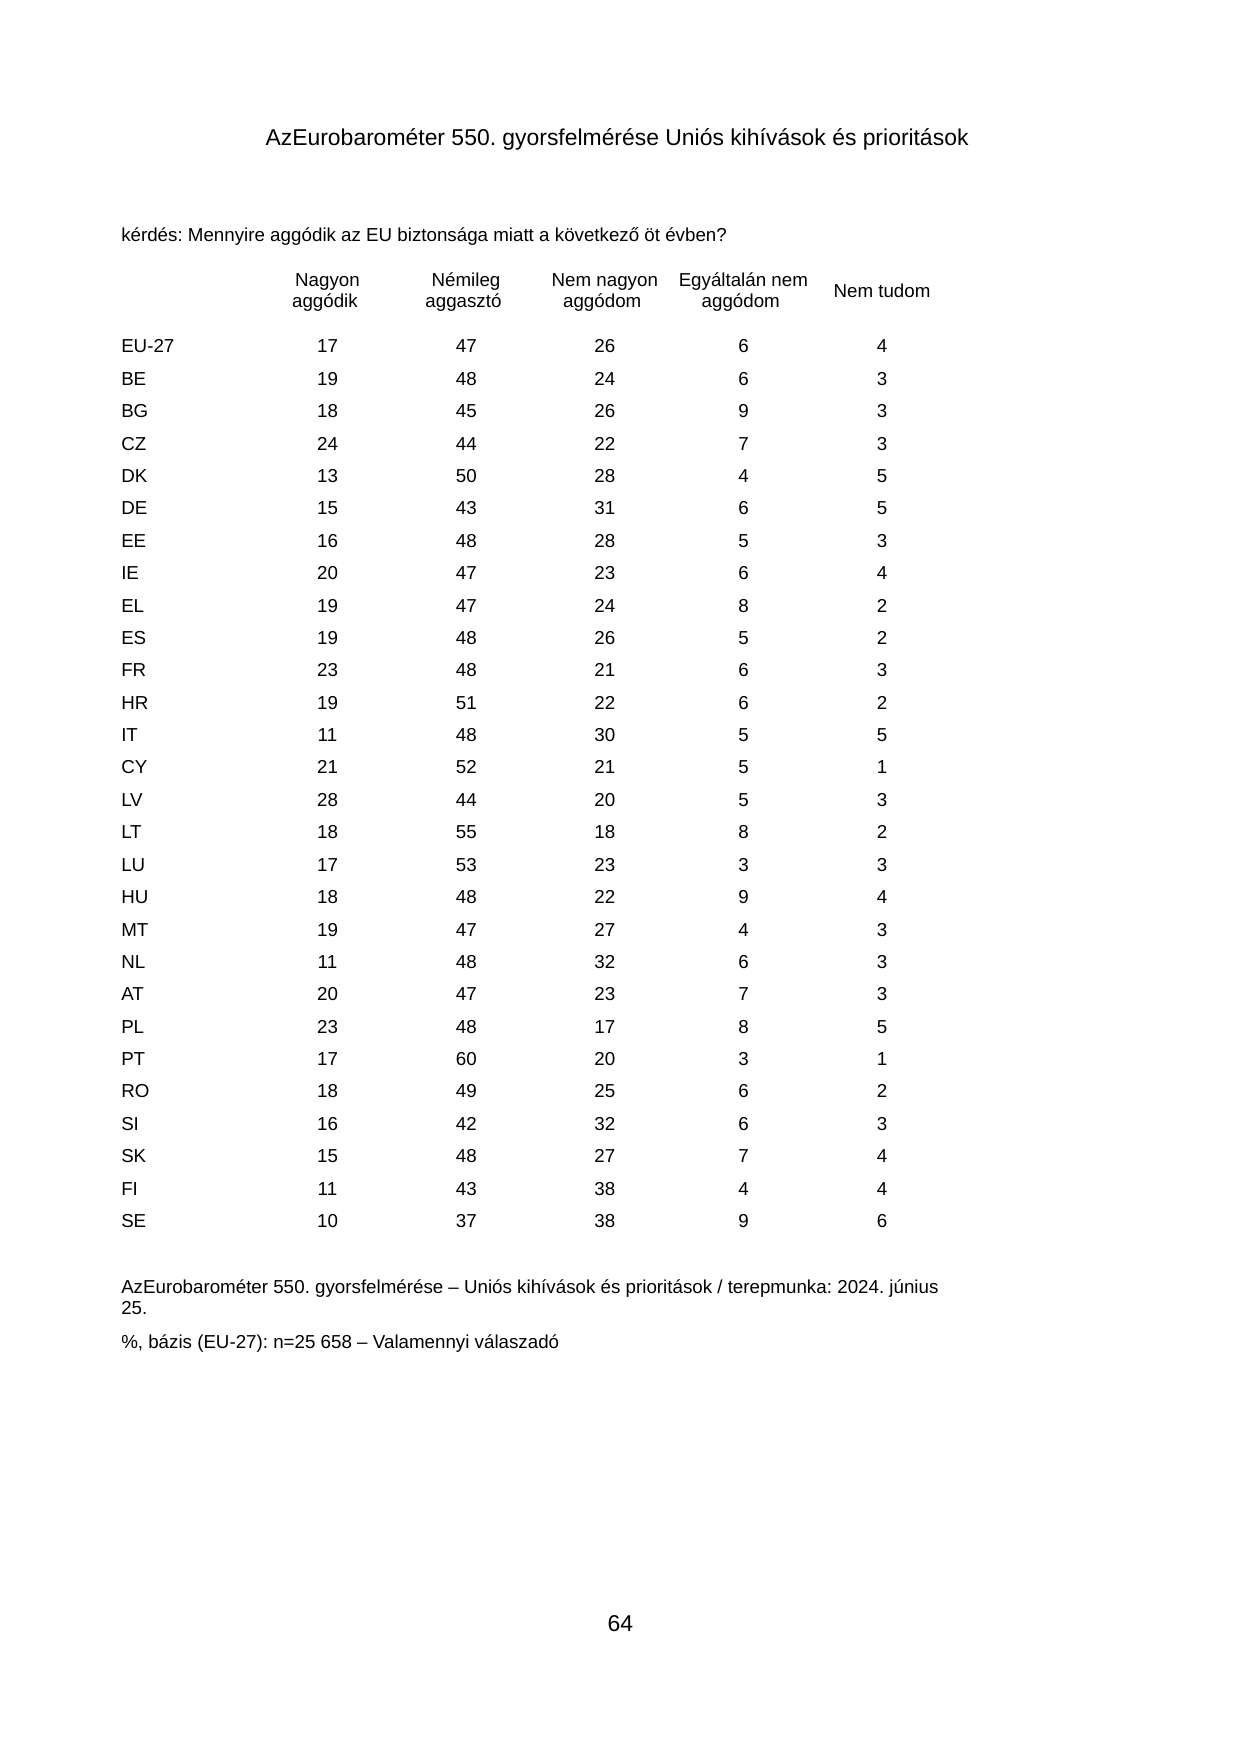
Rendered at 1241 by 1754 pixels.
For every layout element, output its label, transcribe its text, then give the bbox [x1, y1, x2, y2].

table_cell 5 [674, 719, 812, 751]
table_cell 8 [674, 589, 812, 621]
table_cell 2 [813, 589, 951, 621]
table_cell PL [118, 1010, 188, 1042]
table_cell 38 [535, 1205, 674, 1237]
table_cell 5 [813, 459, 951, 492]
table_cell 32 [535, 945, 674, 978]
table_cell 43 [397, 1172, 535, 1204]
table_cell BE [118, 362, 188, 394]
table_cell 27 [535, 1140, 674, 1172]
table_cell 48 [397, 1140, 535, 1172]
table_cell [188, 1043, 258, 1075]
table_cell 6 [674, 686, 812, 718]
table_cell 25 [535, 1075, 674, 1107]
table_cell 48 [397, 1010, 535, 1042]
table_cell 26 [535, 621, 674, 654]
table_cell 9 [674, 881, 812, 913]
table_cell 3 [813, 427, 951, 459]
table_cell FI [118, 1172, 188, 1204]
table_cell [188, 719, 258, 751]
table_cell 6 [674, 492, 812, 524]
table_cell PT [118, 1043, 188, 1075]
table_cell 17 [258, 1043, 397, 1075]
table_cell 2 [813, 686, 951, 718]
table_cell 19 [258, 362, 397, 394]
table_cell [813, 1237, 951, 1269]
table_cell 7 [674, 427, 812, 459]
table_cell 52 [397, 751, 535, 783]
table_cell SI [118, 1107, 188, 1140]
table_cell 10 [258, 1205, 397, 1237]
table_cell 22 [535, 686, 674, 718]
table_cell 11 [258, 945, 397, 978]
table_cell 53 [397, 848, 535, 881]
table_cell Nem nagyon aggódom [535, 251, 674, 330]
table_cell [188, 1010, 258, 1042]
table_cell 19 [258, 589, 397, 621]
table_cell 24 [258, 427, 397, 459]
table_cell 18 [258, 816, 397, 848]
table_cell [188, 492, 258, 524]
table_cell 26 [535, 330, 674, 362]
table_cell 22 [535, 881, 674, 913]
table_cell AzEurobarométer 550. gyorsfelmérése – Uniós kihívások és prioritások / terepmunka: 2024. június 25. [118, 1269, 951, 1325]
table_cell [188, 524, 258, 557]
table_cell 6 [674, 654, 812, 686]
table_cell 6 [674, 362, 812, 394]
table_cell [188, 1205, 258, 1237]
table_cell 22 [535, 427, 674, 459]
table_cell NL [118, 945, 188, 978]
table_cell 49 [397, 1075, 535, 1107]
table_cell [188, 459, 258, 492]
table_cell 11 [258, 1172, 397, 1204]
table_cell 17 [258, 330, 397, 362]
table_cell 3 [813, 913, 951, 945]
table_cell 8 [674, 1010, 812, 1042]
table_cell 18 [258, 881, 397, 913]
table_cell 4 [813, 1140, 951, 1172]
table_cell EU-27 [118, 330, 188, 362]
table_cell 3 [813, 395, 951, 427]
table_cell 3 [813, 524, 951, 557]
table_cell 24 [535, 589, 674, 621]
table_cell LV [118, 783, 188, 816]
table_cell [188, 686, 258, 718]
table_cell [188, 913, 258, 945]
table_cell 38 [535, 1172, 674, 1204]
table_cell [118, 251, 188, 330]
table_cell 6 [674, 1075, 812, 1107]
table_cell 9 [674, 395, 812, 427]
table_cell 55 [397, 816, 535, 848]
table_cell [188, 848, 258, 881]
table_cell [188, 978, 258, 1010]
table_cell [118, 1237, 188, 1269]
table_cell 20 [535, 783, 674, 816]
table_cell [258, 1237, 397, 1269]
table_cell [188, 362, 258, 394]
table_cell [535, 1237, 674, 1269]
table_cell 5 [674, 783, 812, 816]
table_cell IT [118, 719, 188, 751]
table_cell 2 [813, 621, 951, 654]
table_cell [188, 881, 258, 913]
table_cell 48 [397, 524, 535, 557]
table_cell LT [118, 816, 188, 848]
table_cell [188, 1075, 258, 1107]
table_cell 3 [813, 1107, 951, 1140]
table_cell RO [118, 1075, 188, 1107]
table_cell [188, 816, 258, 848]
table_header kérdés: Mennyire aggódik az EU biztonsága miatt a következő öt évben? [118, 218, 951, 251]
table_cell 18 [535, 816, 674, 848]
table_cell [188, 654, 258, 686]
table_cell 23 [258, 654, 397, 686]
table_cell 5 [674, 751, 812, 783]
table_cell 13 [258, 459, 397, 492]
table_cell LU [118, 848, 188, 881]
table_cell 48 [397, 881, 535, 913]
table_cell 51 [397, 686, 535, 718]
table_cell 60 [397, 1043, 535, 1075]
table_cell [188, 427, 258, 459]
table_cell 8 [674, 816, 812, 848]
table_cell 20 [535, 1043, 674, 1075]
table_cell 4 [674, 459, 812, 492]
table_cell 21 [535, 751, 674, 783]
table_cell SE [118, 1205, 188, 1237]
table_cell Nem tudom [813, 251, 951, 330]
table_cell 2 [813, 1075, 951, 1107]
table_cell 3 [813, 362, 951, 394]
table_cell 3 [813, 654, 951, 686]
table_cell FR [118, 654, 188, 686]
table_cell 7 [674, 978, 812, 1010]
table_cell 28 [535, 524, 674, 557]
table_cell 23 [535, 978, 674, 1010]
table_cell MT [118, 913, 188, 945]
table_cell 16 [258, 524, 397, 557]
table_cell [188, 751, 258, 783]
table_cell 6 [674, 945, 812, 978]
table_cell [188, 945, 258, 978]
table_cell 17 [258, 848, 397, 881]
table_cell 3 [813, 848, 951, 881]
table_cell [188, 330, 258, 362]
table_cell 23 [535, 848, 674, 881]
table_cell 30 [535, 719, 674, 751]
table_cell 48 [397, 621, 535, 654]
table_cell 48 [397, 654, 535, 686]
table_cell [188, 395, 258, 427]
table_cell DK [118, 459, 188, 492]
table_cell 6 [674, 330, 812, 362]
table_cell 2 [813, 816, 951, 848]
table_cell 9 [674, 1205, 812, 1237]
table_cell [674, 1237, 812, 1269]
table_cell 5 [813, 1010, 951, 1042]
table_cell DE [118, 492, 188, 524]
table_cell [188, 621, 258, 654]
table_cell 1 [813, 751, 951, 783]
table_cell 4 [674, 913, 812, 945]
table_cell 48 [397, 362, 535, 394]
table_cell AT [118, 978, 188, 1010]
table_cell 48 [397, 719, 535, 751]
table_cell 48 [397, 945, 535, 978]
table_cell 16 [258, 1107, 397, 1140]
table_cell [188, 1172, 258, 1204]
table_cell 19 [258, 621, 397, 654]
table_cell [397, 1237, 535, 1269]
table_cell 27 [535, 913, 674, 945]
table_cell 5 [813, 492, 951, 524]
table_cell EL [118, 589, 188, 621]
table_cell 47 [397, 330, 535, 362]
table_cell HU [118, 881, 188, 913]
table_cell 3 [813, 783, 951, 816]
table_cell 3 [813, 945, 951, 978]
table_cell 44 [397, 783, 535, 816]
table_cell 3 [674, 1043, 812, 1075]
table_cell 23 [258, 1010, 397, 1042]
table_cell 7 [674, 1140, 812, 1172]
table_cell 20 [258, 557, 397, 589]
table_cell 3 [813, 978, 951, 1010]
table_cell SK [118, 1140, 188, 1172]
table_cell EE [118, 524, 188, 557]
table_cell 28 [535, 459, 674, 492]
table_cell HR [118, 686, 188, 718]
table_cell 5 [674, 524, 812, 557]
table_cell 5 [674, 621, 812, 654]
table_cell BG [118, 395, 188, 427]
table_cell [188, 1107, 258, 1140]
table_cell 21 [535, 654, 674, 686]
table_cell Egyáltalán nem aggódom [674, 251, 812, 330]
table_cell 47 [397, 978, 535, 1010]
table_cell ES [118, 621, 188, 654]
table_cell 28 [258, 783, 397, 816]
table_cell [188, 251, 258, 330]
table_cell 4 [674, 1172, 812, 1204]
table_cell CY [118, 751, 188, 783]
table_cell 6 [674, 1107, 812, 1140]
table_cell 6 [674, 557, 812, 589]
table_cell 4 [813, 557, 951, 589]
table_cell 31 [535, 492, 674, 524]
table_cell IE [118, 557, 188, 589]
table_cell 47 [397, 557, 535, 589]
table_cell 15 [258, 492, 397, 524]
table_cell 24 [535, 362, 674, 394]
table_cell 45 [397, 395, 535, 427]
table_cell 21 [258, 751, 397, 783]
table_cell [188, 557, 258, 589]
table_cell 4 [813, 1172, 951, 1204]
table_cell 20 [258, 978, 397, 1010]
table_cell %, bázis (EU-27): n=25 658 – Valamennyi válaszadó [118, 1325, 951, 1357]
table_cell 5 [813, 719, 951, 751]
table_cell Némileg aggasztó [397, 251, 535, 330]
table_cell 44 [397, 427, 535, 459]
table_cell 18 [258, 1075, 397, 1107]
table_cell 43 [397, 492, 535, 524]
table_cell 19 [258, 686, 397, 718]
table_cell [188, 1140, 258, 1172]
table_cell 3 [674, 848, 812, 881]
table_cell 11 [258, 719, 397, 751]
table_cell 37 [397, 1205, 535, 1237]
table_cell 26 [535, 395, 674, 427]
table_cell 17 [535, 1010, 674, 1042]
table_cell 50 [397, 459, 535, 492]
table_cell 32 [535, 1107, 674, 1140]
table_cell 4 [813, 881, 951, 913]
table_cell 23 [535, 557, 674, 589]
table_cell 42 [397, 1107, 535, 1140]
table_cell 1 [813, 1043, 951, 1075]
table_cell CZ [118, 427, 188, 459]
table_cell 18 [258, 395, 397, 427]
table_cell 6 [813, 1205, 951, 1237]
table_cell 4 [813, 330, 951, 362]
table_cell [188, 783, 258, 816]
table_cell [188, 1237, 258, 1269]
table_cell Nagyon aggódik [258, 251, 397, 330]
table_cell 19 [258, 913, 397, 945]
table_cell 47 [397, 589, 535, 621]
table_cell 47 [397, 913, 535, 945]
table_cell 15 [258, 1140, 397, 1172]
table_cell [188, 589, 258, 621]
